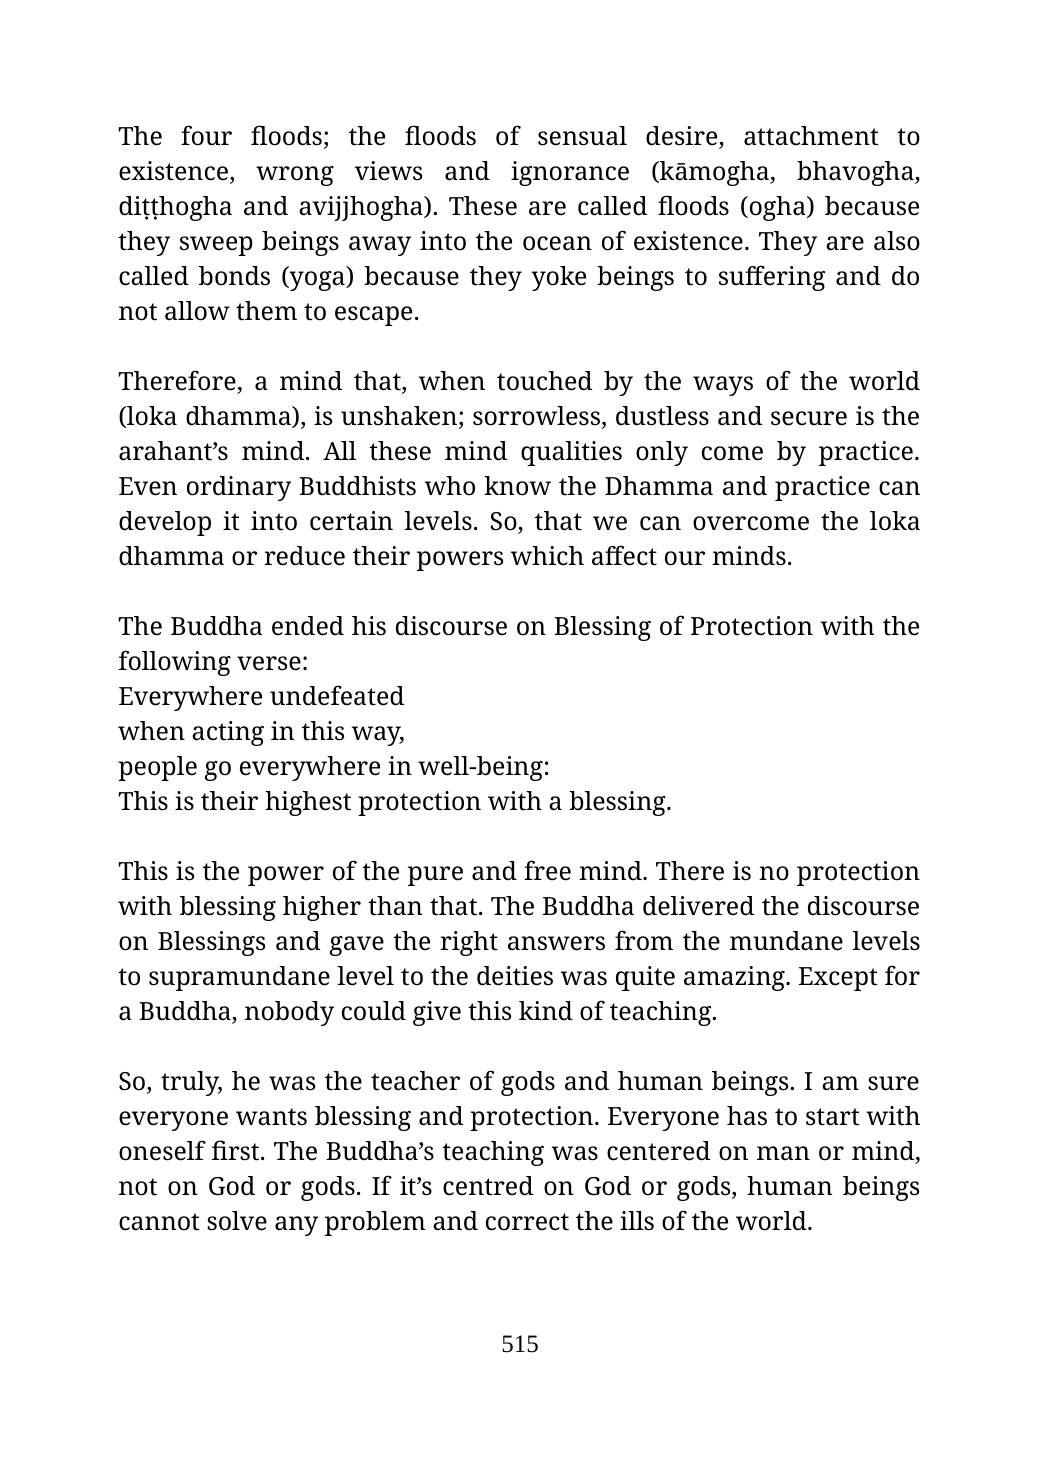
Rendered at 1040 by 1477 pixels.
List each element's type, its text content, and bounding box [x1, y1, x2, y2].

text The four floods; the floods of sensual desire, attachment to existence, wrong views and ignorance (kāmogha, bhavogha, diṭṭhogha and avijjhogha). These are called floods (ogha) because they sweep beings away into the ocean of existence. They are also called bonds (yoga) because they yoke beings to suffering and do not allow them to escape. Therefore, a mind that, when touched by the ways of the world (loka dhamma), is unshaken; sorrowless, dustless and secure is the arahant’s mind. All these mind qualities only come by practice. Even ordinary Buddhists who know the Dhamma and practice can develop it into certain levels. So, that we can overcome the loka dhamma or reduce their powers which affect our minds. The Buddha ended his discourse on Blessing of Protection with the following verse: Everywhere undefeated when acting in this way, people go everywhere in well-being: This is their highest protection with a blessing. This is the power of the pure and free mind. There is no protection with blessing higher than that. The Buddha delivered the discourse on Blessings and gave the right answers from the mundane levels to supramundane level to the deities was quite amazing. Except for a Buddha, nobody could give this kind of teaching. So, truly, he was the teacher of gods and human beings. I am sure everyone wants blessing and protection. Everyone has to start with oneself first. The Buddha’s teaching was centered on man or mind, not on God or gods. If it’s centred on God or gods, human beings cannot solve any problem and correct the ills of the world. [118, 118, 922, 1273]
